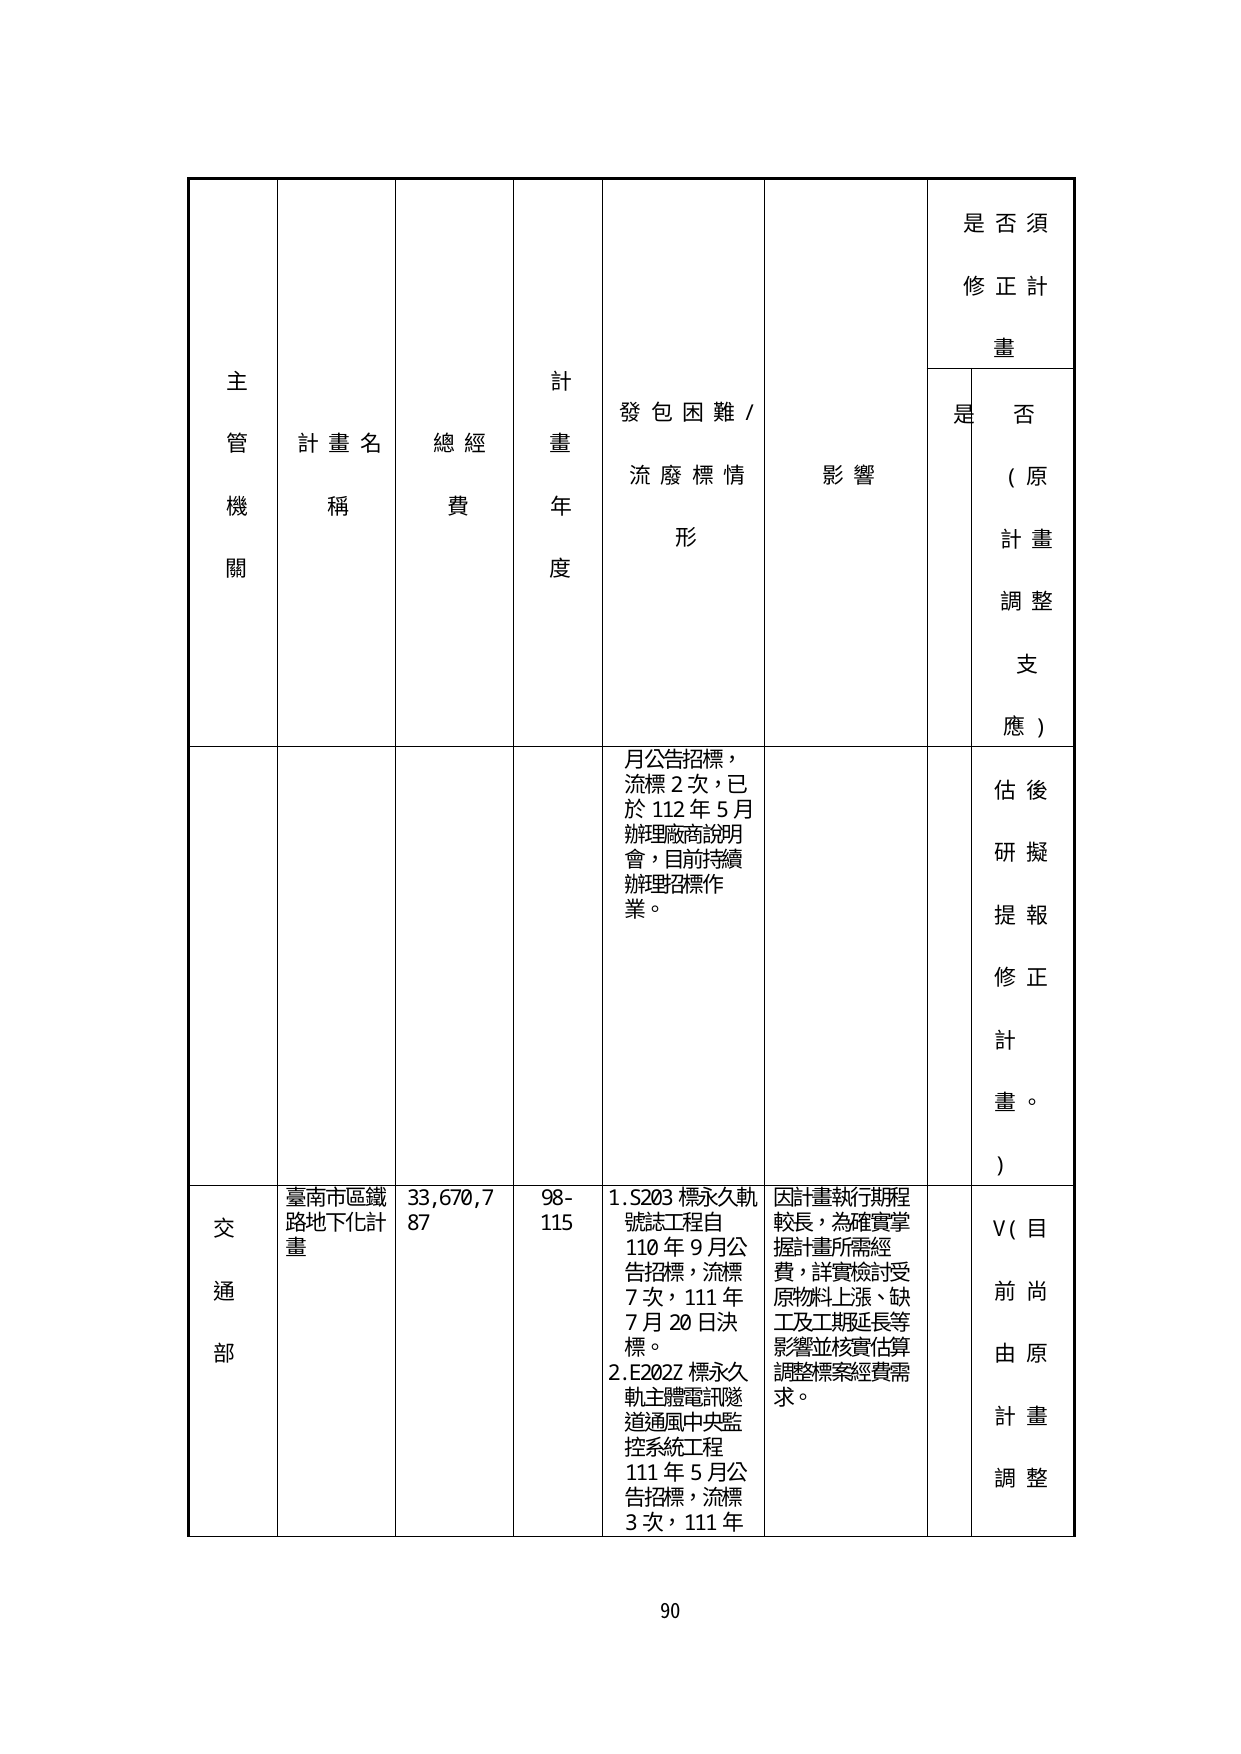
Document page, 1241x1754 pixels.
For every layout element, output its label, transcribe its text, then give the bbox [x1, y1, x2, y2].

table_cell 臺南市區鐵路地下化計畫 [278, 1186, 395, 1536]
table_header 計畫名稱 [278, 180, 395, 746]
table_header 是否須修正計畫 [928, 180, 1073, 368]
table_cell 是 [928, 369, 971, 746]
table_cell 98-115 [514, 1186, 602, 1536]
table_header 主管 機關 [190, 180, 277, 746]
table_header 計畫 年度 [514, 180, 602, 746]
table_cell V(目前尚由原計畫調整 [972, 1186, 1073, 1536]
table_cell [396, 747, 513, 1184]
table_cell [765, 747, 927, 1184]
table_cell [928, 747, 971, 1184]
table_cell 1.S203標永久軌號誌工程自110年9月公告招標，流標7次，111年7月20日決標。 2.E202Z標永久軌主體電訊隧道通風中央監控系統工程111年5月公告招標，流標3次，111年 [603, 1186, 764, 1536]
table_cell [190, 747, 277, 1184]
table_cell [514, 747, 602, 1184]
table_header 影響 [765, 180, 927, 746]
table_header 總經費 [396, 180, 513, 746]
table_cell 否(原計畫調整支應) [972, 369, 1073, 746]
table_cell 估後研擬提報修正計畫。) [972, 747, 1073, 1184]
table_header 發包困難/ 流廢標情形 [603, 180, 764, 746]
table_cell [278, 747, 395, 1184]
table_cell 因計畫執行期程較長，為確實掌握計畫所需經費，詳實檢討受原物料上漲、缺工及工期延長等影響並核實估算調整標案經費需求。 [765, 1186, 927, 1536]
table_cell 33,670,787 [396, 1186, 513, 1536]
table_cell [928, 1186, 971, 1536]
table_cell 交通部 [190, 1186, 277, 1536]
table_cell 月公告招標，流標2次，已於112年5月辦理廠商說明會，目前持續辦理招標作業。 [603, 747, 764, 1184]
